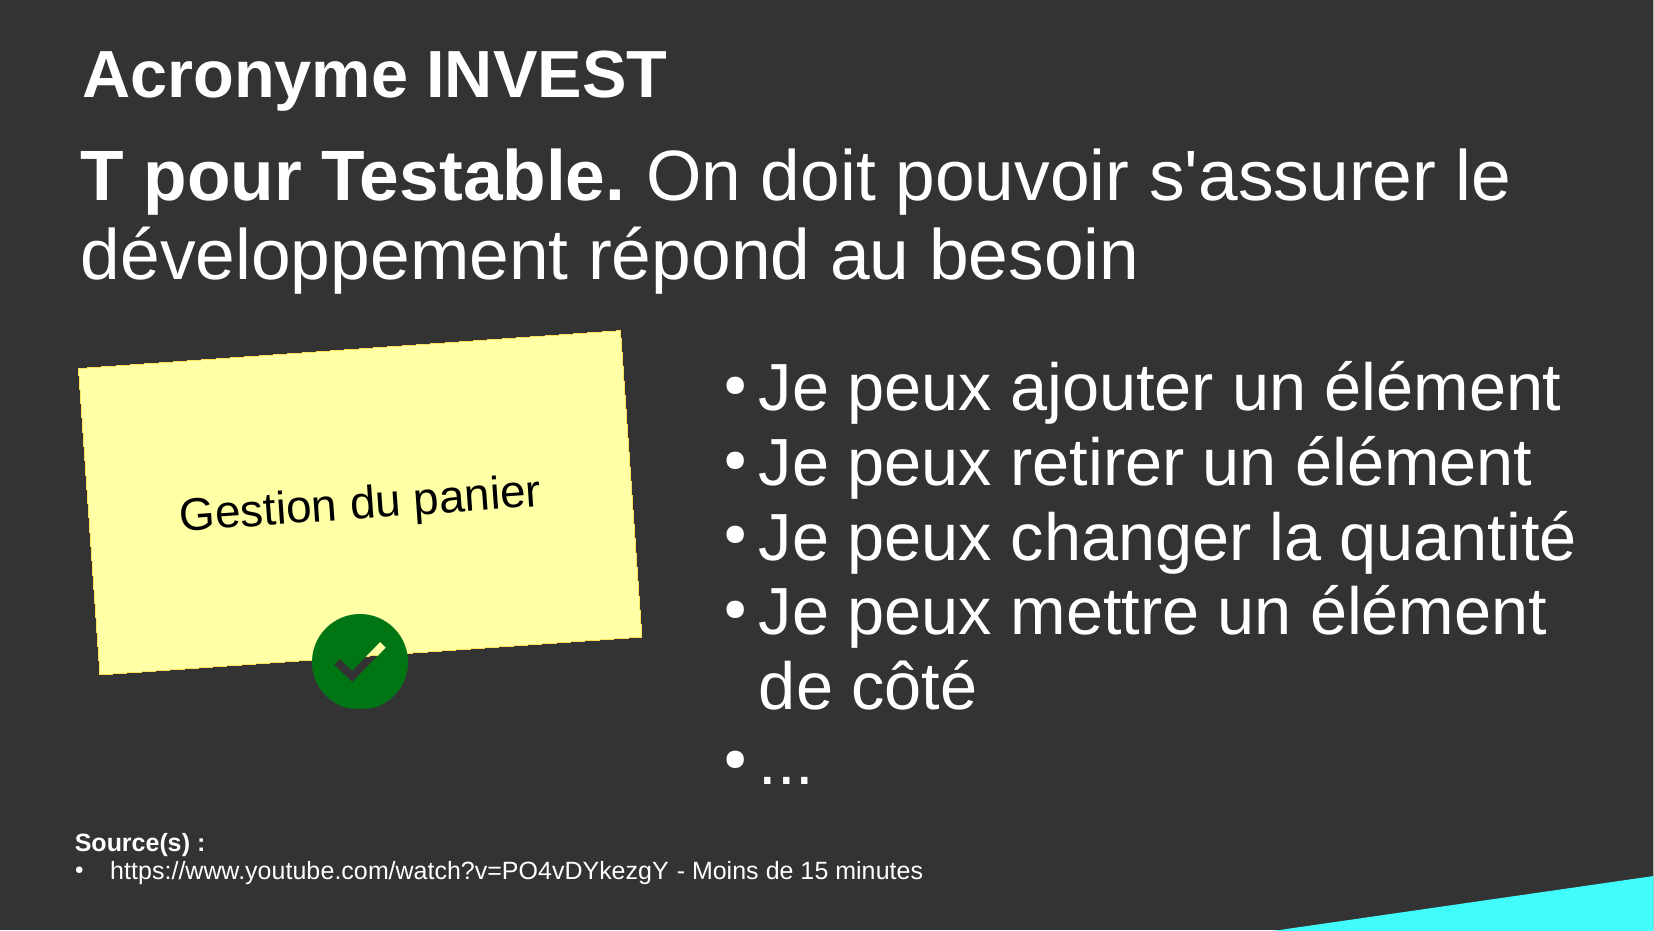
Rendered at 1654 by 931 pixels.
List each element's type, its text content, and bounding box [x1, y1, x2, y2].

text_box Source(s) : https://www.youtube.com/watch?v=PO4vDYkezgY - Moins de 15 minutes [60, 821, 1546, 921]
text_box Gestion du panier [78, 330, 642, 675]
list T pour Testable. On doit pouvoir s'assurer le développement répond au besoin [80, 135, 1620, 296]
title Acronyme INVEST [82, 37, 1571, 122]
text_box [1272, 875, 1654, 931]
picture [312, 614, 408, 709]
text_box Je peux ajouter un élément Je peux retirer un élément Je peux changer la quantité Je peux mettre un élément de côté ... [708, 342, 1607, 806]
